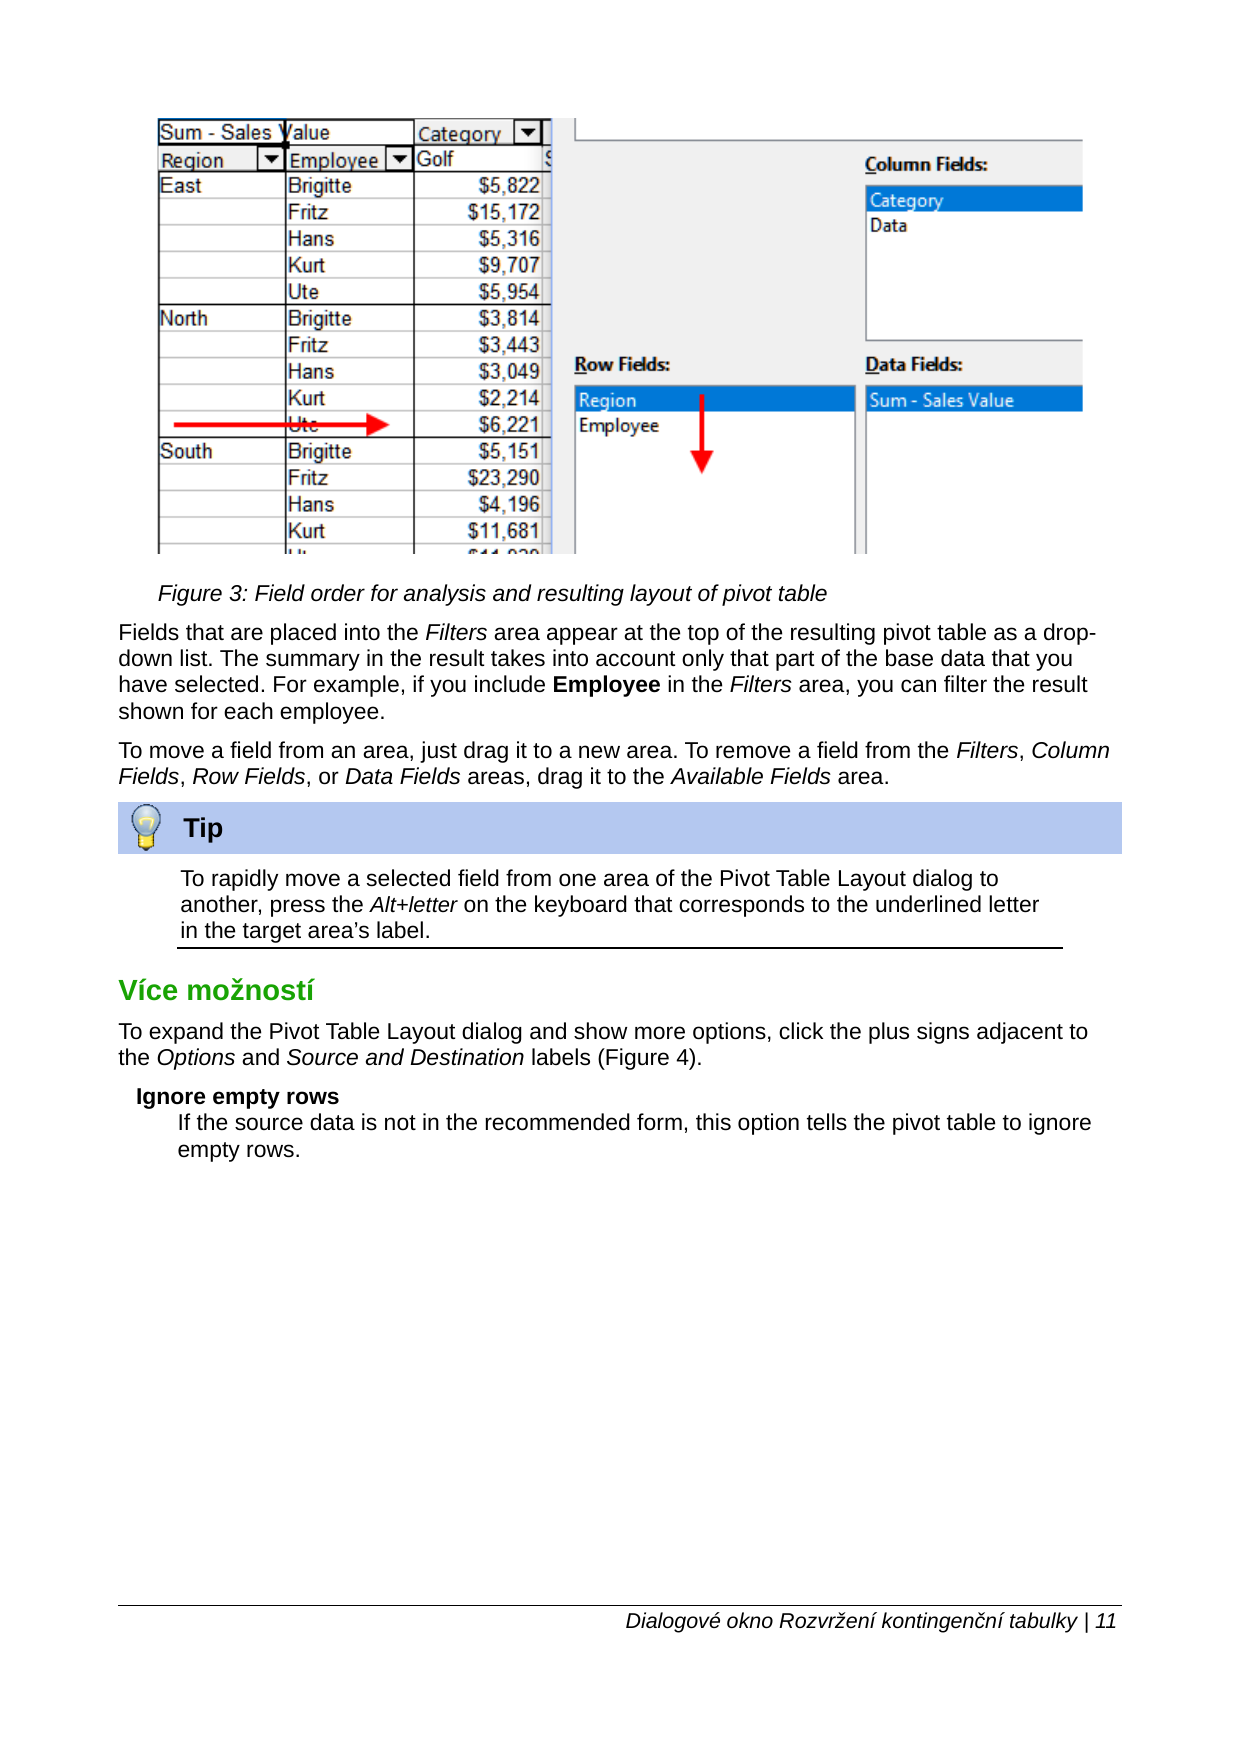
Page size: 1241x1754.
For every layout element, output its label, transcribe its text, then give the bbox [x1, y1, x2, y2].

picture [157, 118, 1083, 554]
picture [119, 802, 170, 854]
subtitle Tip [170, 802, 1122, 854]
subtitle Více možností [118, 972, 1122, 1006]
text To expand the Pivot Table Layout dialog and show more options, click the plus signs adjacent to the Options and Source and Destination labels (Figure 4). [118, 1018, 1122, 1071]
text If the source data is not in the recommended form, this option tells the pivot table to ignore empty rows. [177, 1109, 1122, 1162]
text To move a field from an area, just drag it to a new area. To remove a field from the Filters, Column Fields, Row Fields, or Data Fields areas, drag it to the Available Fields area. [118, 737, 1122, 789]
text To rapidly move a selected field from one area of the Pivot Table Layout dialog to another, press the Alt+letter on the keyboard that corresponds to the underlined letter in the target area’s label. [177, 862, 1063, 947]
text Figure 3: Field order for analysis and resulting layout of pivot table [158, 554, 1083, 607]
text Fields that are placed into the Filters area appear at the top of the resulting pivot table as a drop-down list. The summary in the result takes into account only that part of the base data that you have selected. For example, if you include Employee in the Filters area, you can filter the result shown for each employee. [118, 619, 1122, 724]
text Ignore empty rows [136, 1083, 1122, 1109]
